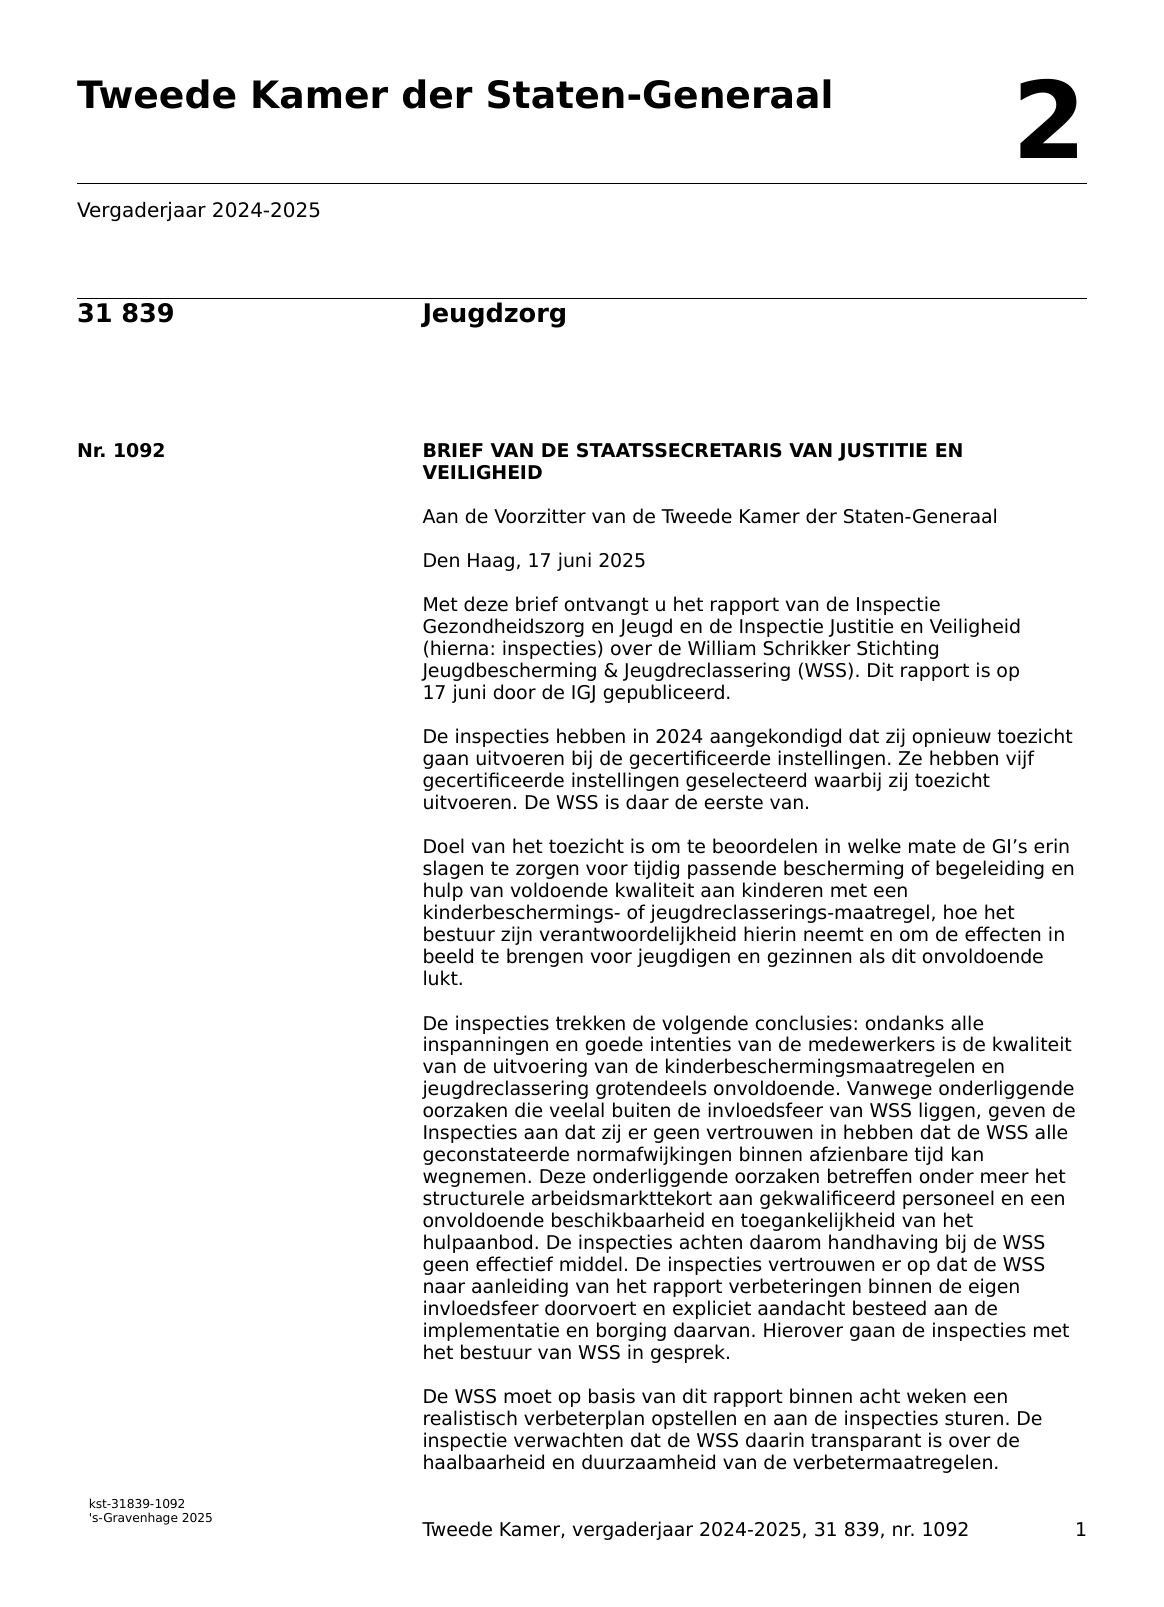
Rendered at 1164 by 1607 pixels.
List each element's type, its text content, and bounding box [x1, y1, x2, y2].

subtitle 31 839 Jeugdzorg [77, 299, 1087, 329]
text De WSS moet op basis van dit rapport binnen acht weken een realistisch verbeterplan opstellen en aan de inspecties sturen. De inspectie verwachten dat de WSS daarin transparant is over de haalbaarheid en duurzaamheid van de verbetermaatregelen. [422, 1386, 1087, 1474]
text kst-31839-1092 [88, 1497, 323, 1511]
text Aan de Voorzitter van de Tweede Kamer der Staten-Generaal [422, 506, 1087, 528]
text Met deze brief ontvangt u het rapport van de Inspectie Gezondheidszorg en Jeugd en de Inspectie Justitie en Veiligheid (hierna: inspecties) over de William Schrikker Stichting Jeugdbescherming & Jeugdreclassering (WSS). Dit rapport is op 17 juni door de IGJ gepubliceerd. [422, 594, 1087, 704]
table_header 2 [886, 59, 1087, 183]
text De inspecties trekken de volgende conclusies: ondanks alle inspanningen en goede intenties van de medewerkers is de kwaliteit van de uitvoering van de kinderbeschermingsmaatregelen en jeugdreclassering grotendeels onvoldoende. Vanwege onderliggende oorzaken die veelal buiten de invloedsfeer van WSS liggen, geven de Inspecties aan dat zij er geen vertrouwen in hebben dat de WSS alle geconstateerde normafwijkingen binnen afzienbare tijd kan wegnemen. Deze onderliggende oorzaken betreffen onder meer het structurele arbeidsmarkttekort aan gekwalificeerd personeel en een onvoldoende beschikbaarheid en toegankelijkheid van het hulpaanbod. De inspecties achten daarom handhaving bij de WSS geen effectief middel. De inspecties vertrouwen er op dat de WSS naar aanleiding van het rapport verbeteringen binnen de eigen invloedsfeer doorvoert en expliciet aandacht besteed aan de implementatie en borging daarvan. Hierover gaan de inspecties met het bestuur van WSS in gesprek. [422, 1012, 1087, 1364]
table_header Tweede Kamer der Staten-Generaal [77, 59, 886, 183]
text 's-Gravenhage 2025 [88, 1511, 323, 1525]
text Den Haag, 17 juni 2025 [422, 550, 1087, 572]
text Doel van het toezicht is om te beoordelen in welke mate de GI’s erin slagen te zorgen voor tijdig passende bescherming of begeleiding en hulp van voldoende kwaliteit aan kinderen met een kinderbeschermings- of jeugdreclasserings-maatregel, hoe het bestuur zijn verantwoordelijkheid hierin neemt en om de effecten in beeld te brengen voor jeugdigen en gezinnen als dit onvoldoende lukt. [422, 836, 1087, 990]
table_cell Vergaderjaar 2024-2025 [77, 184, 1087, 298]
text De inspecties hebben in 2024 aangekondigd dat zij opnieuw toezicht gaan uitvoeren bij de gecertificeerde instellingen. Ze hebben vijf gecertificeerde instellingen geselecteerd waarbij zij toezicht uitvoeren. De WSS is daar de eerste van. [422, 726, 1087, 814]
subtitle Nr. 1092 BRIEF VAN DE STAATSSECRETARIS VAN JUSTITIE EN VEILIGHEID [77, 440, 1087, 484]
